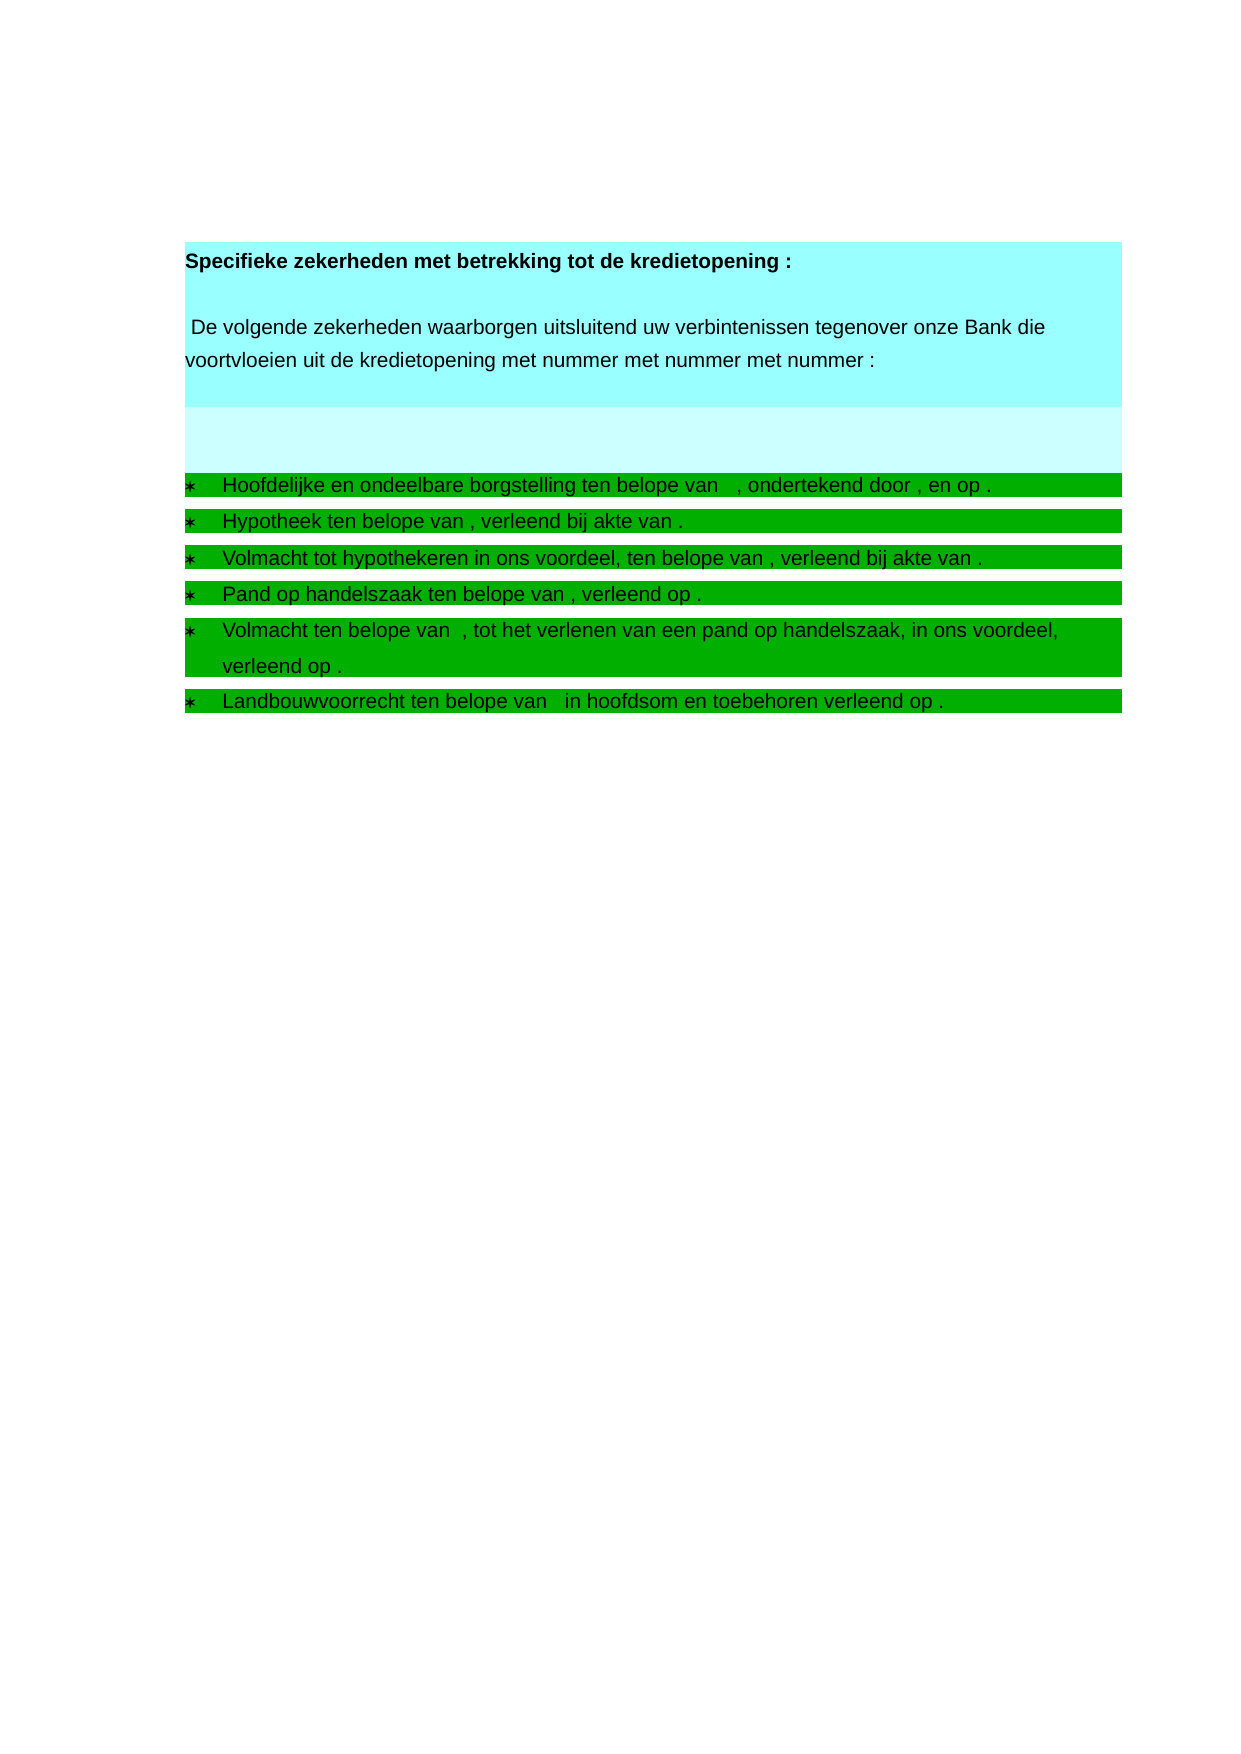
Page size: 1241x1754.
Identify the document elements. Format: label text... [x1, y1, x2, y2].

list Hypotheek ten belope van , verleend bij akte van . [185, 509, 1122, 533]
list Volmacht tot hypothekeren in ons voordeel, ten belope van , verleend bij akte van . [185, 545, 1122, 569]
list Volmacht ten belope van , tot het verlenen van een pand op handelszaak, in ons voordeel, verleend op . [185, 617, 1122, 677]
list Hoofdelijke en ondeelbare borgstelling ten belope van , ondertekend door , en op . [185, 473, 1122, 497]
list Landbouwvoorrecht ten belope van in hoofdsom en toebehoren verleend op . [185, 689, 1122, 713]
list Pand op handelszaak ten belope van , verleend op . [185, 581, 1122, 605]
text Specifieke zekerheden met betrekking tot de kredietopening : De volgende zekerheden waarborgen uitsluitend uw verbintenissen tegenover onze Bank die voortvloeien uit de kredietopening met nummer met nummer met nummer : [185, 242, 1122, 407]
